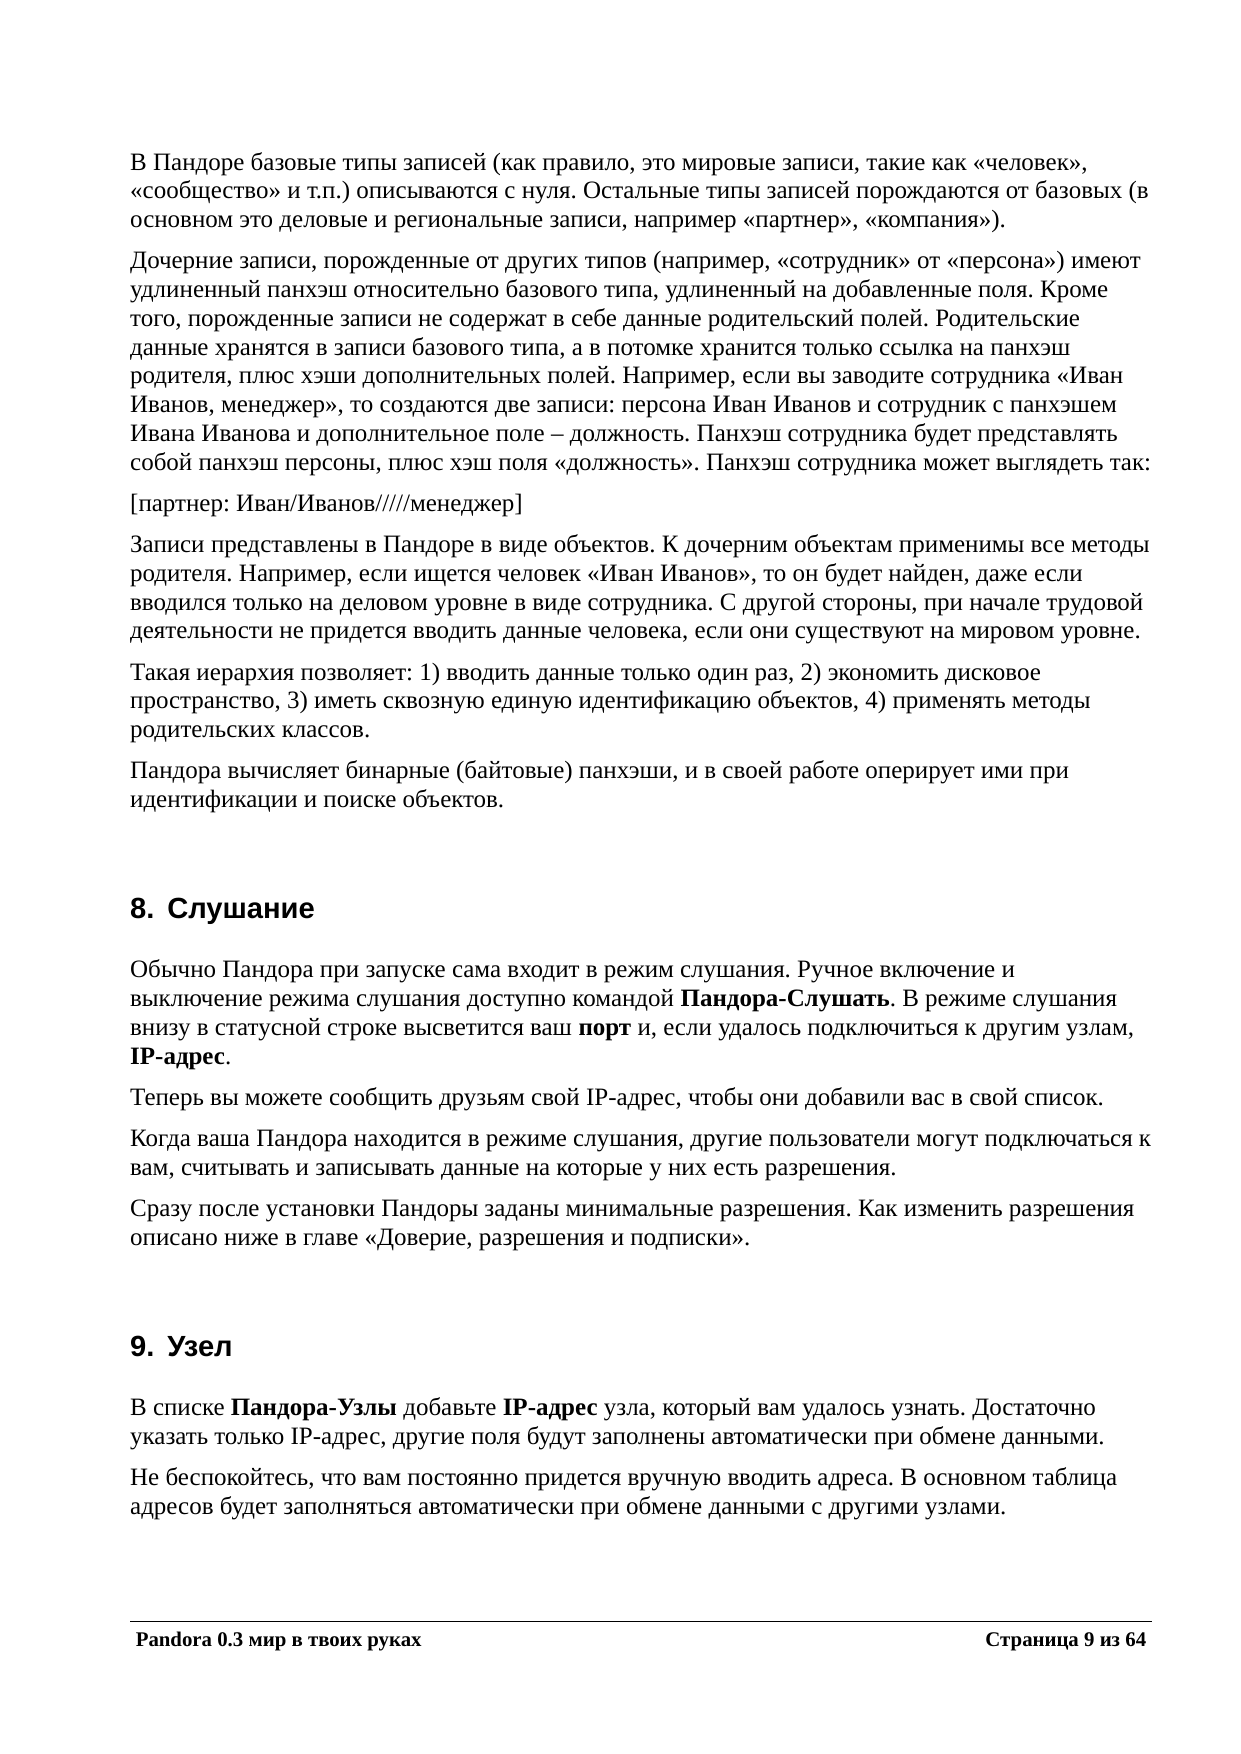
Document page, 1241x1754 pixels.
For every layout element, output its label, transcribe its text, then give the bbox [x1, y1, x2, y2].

text Дочерние записи, порожденные от других типов (например, «сотрудник» от «персона») имеют удлиненный панхэш относительно базового типа, удлиненный на добавленные поля. Кроме того, порожденные записи не содержат в себе данные родительский полей. Родительские данные хранятся в записи базового типа, а в потомке хранится только ссылка на панхэш родителя, плюс хэши дополнительных полей. Например, если вы заводите сотрудника «Иван Иванов, менеджер», то создаются две записи: персона Иван Иванов и сотрудник с панхэшем Ивана Иванова и дополнительное поле – должность. Панхэш сотрудника будет представлять собой панхэш персоны, плюс хэш поля «должность». Панхэш сотрудника может выглядеть так: [130, 246, 1152, 476]
subtitle Слушание [130, 891, 1152, 924]
text Обычно Пандора при запуске сама входит в режим слушания. Ручное включение и выключение режима слушания доступно командой Пандора-Слушать. В режиме слушания внизу в статусной строке высветится ваш порт и, если удалось подключиться к другим узлам, IP-адрес. [130, 954, 1152, 1069]
text Записи представлены в Пандоре в виде объектов. К дочерним объектам применимы все методы родителя. Например, если ищется человек «Иван Иванов», то он будет найден, даже если вводился только на деловом уровне в виде сотрудника. С другой стороны, при начале трудовой деятельности не придется вводить данные человека, если они существуют на мировом уровне. [130, 529, 1152, 644]
text Не беспокойтесь, что вам постоянно придется вручную вводить адреса. В основном таблица адресов будет заполняться автоматически при обмене данными с другими узлами. [130, 1462, 1152, 1520]
text Когда ваша Пандора находится в режиме слушания, другие пользователи могут подключаться к вам, считывать и записывать данные на которые у них есть разрешения. [130, 1123, 1152, 1181]
subtitle Узел [130, 1329, 1152, 1362]
text В Пандоре базовые типы записей (как правило, это мировые записи, такие как «человек», «сообщество» и т.п.) описываются с нуля. Остальные типы записей порождаются от базовых (в основном это деловые и региональные записи, например «партнер», «компания»). [130, 147, 1152, 233]
text Такая иерархия позволяет: 1) вводить данные только один раз, 2) экономить дисковое пространство, 3) иметь сквозную единую идентификацию объектов, 4) применять методы родительских классов. [130, 657, 1152, 743]
text [партнер: Иван/Иванов/////менеджер] [130, 488, 1152, 517]
text Пандора вычисляет бинарные (байтовые) панхэши, и в своей работе оперирует ими при идентификации и поиске объектов. [130, 756, 1152, 813]
text Сразу после установки Пандоры заданы минимальные разрешения. Как изменить разрешения описано ниже в главе «Доверие, разрешения и подписки». [130, 1193, 1152, 1251]
text В списке Пандора-Узлы добавьте IP-адрес узла, который вам удалось узнать. Достаточно указать только IP-адрес, другие поля будут заполнены автоматически при обмене данными. [130, 1392, 1152, 1450]
text Теперь вы можете сообщить друзьям свой IP-адрес, чтобы они добавили вас в свой список. [130, 1082, 1152, 1111]
